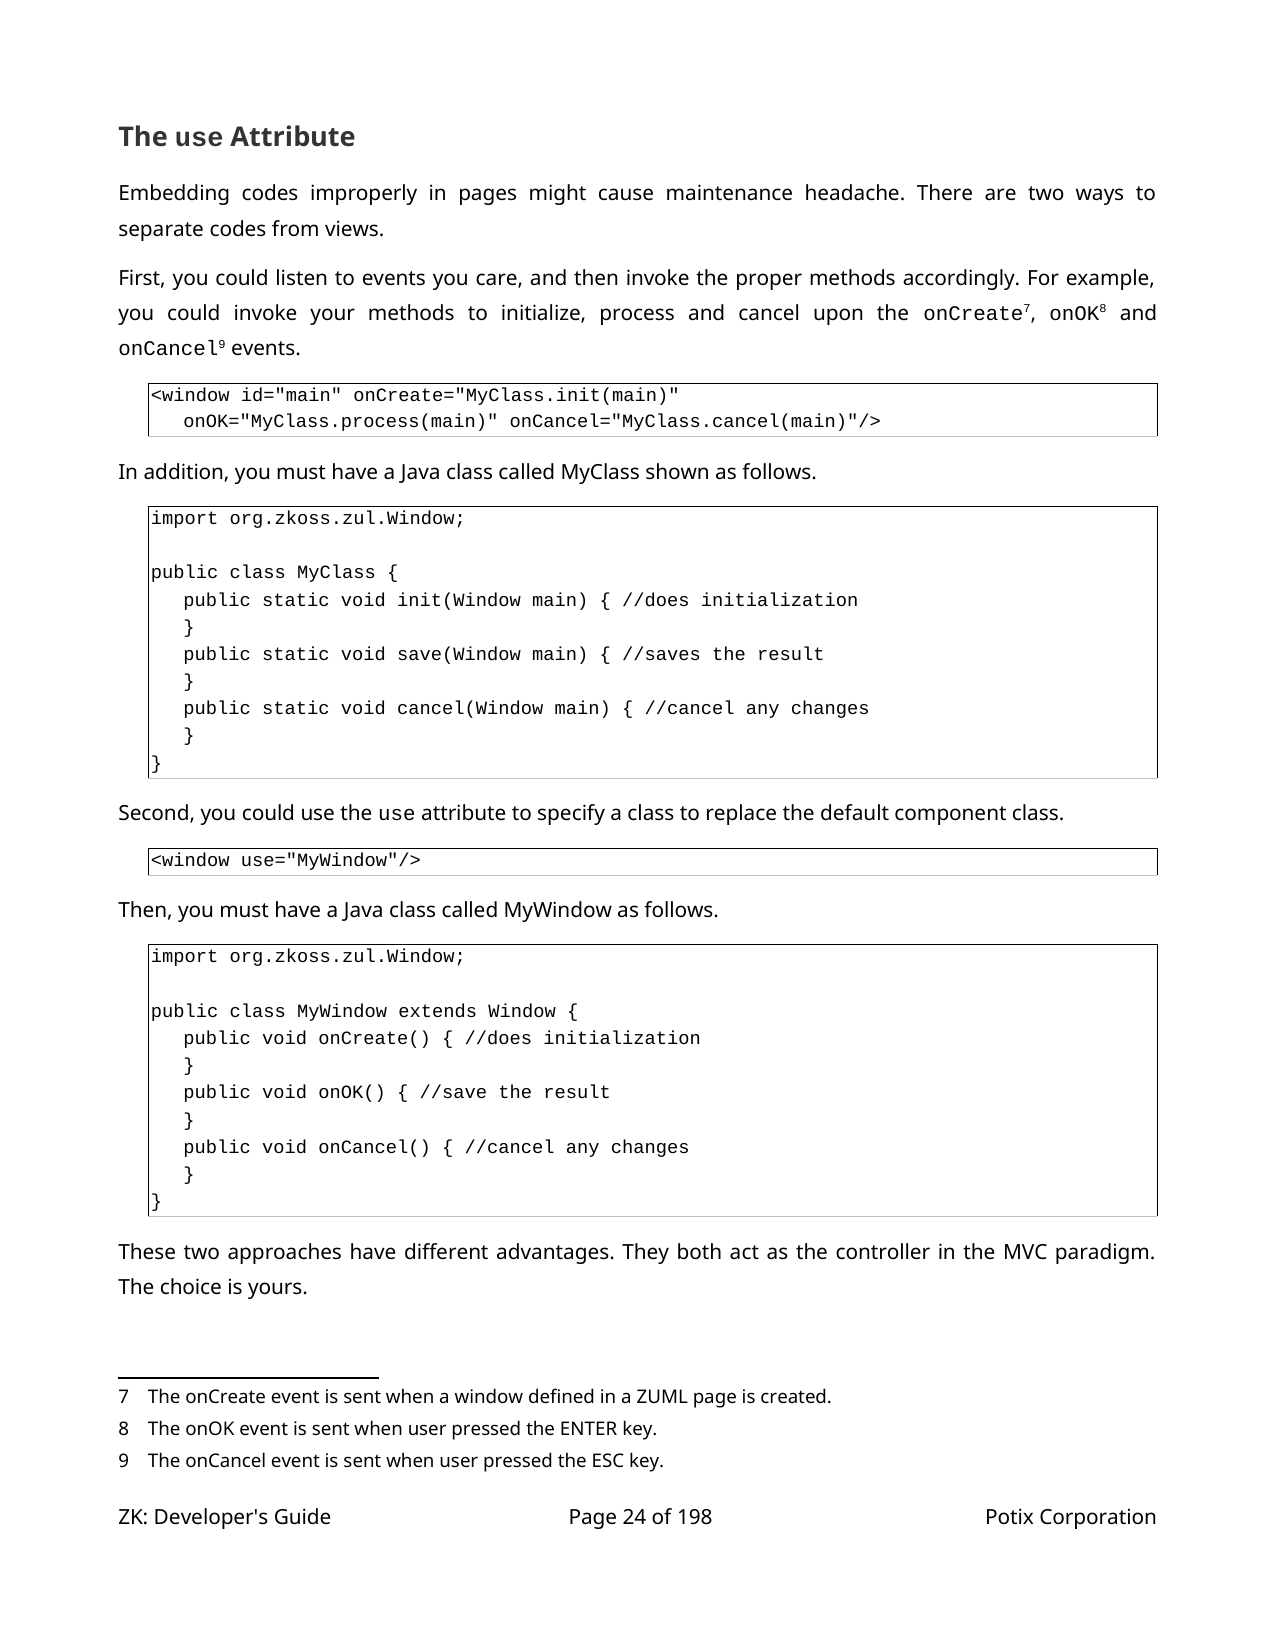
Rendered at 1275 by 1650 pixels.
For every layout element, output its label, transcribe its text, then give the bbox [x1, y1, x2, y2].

text <window use="MyWindow"/> [149, 849, 1157, 875]
text The onCreate event is sent when a window defined in a ZUML page is created. [118, 1384, 1157, 1409]
text public class MyClass { [149, 560, 1157, 584]
text Second, you could use the use attribute to specify a class to replace the default component class. [118, 798, 1157, 827]
text } [149, 669, 1157, 693]
text import org.zkoss.zul.Window; [149, 507, 1157, 530]
text In addition, you must have a Java class called MyClass shown as follows. [118, 457, 1157, 485]
text public class MyWindow extends Window { [149, 999, 1157, 1023]
text } [149, 1053, 1157, 1077]
text } [149, 1107, 1157, 1132]
text } [149, 723, 1157, 748]
text public static void cancel(Window main) { //cancel any changes [149, 696, 1157, 720]
text The onCancel event is sent when user pressed the ESC key. [118, 1447, 1157, 1473]
text The onOK event is sent when user pressed the ENTER key. [118, 1416, 1157, 1441]
text Then, you must have a Java class called MyWindow as follows. [118, 896, 1157, 924]
text public static void save(Window main) { //saves the result [149, 642, 1157, 666]
text These two approaches have different advantages. They both act as the controller in the MVC paradigm. The choice is yours. [118, 1237, 1157, 1300]
text public void onOK() { //save the result [149, 1080, 1157, 1104]
text import org.zkoss.zul.Window; [149, 945, 1157, 969]
text public void onCancel() { //cancel any changes [149, 1135, 1157, 1159]
text public static void init(Window main) { //does initialization [149, 587, 1157, 612]
text First, you could listen to events you care, and then invoke the proper methods accordingly. For example, you could invoke your methods to initialize, process and cancel upon the onCreate, onOK and onCancel events. [118, 263, 1157, 362]
text } [149, 614, 1157, 639]
text <window id="main" onCreate="MyClass.init(main)" onOK="MyClass.process(main)" onCancel="MyClass.cancel(main)"/> [149, 384, 1157, 436]
text public void onCreate() { //does initialization [149, 1026, 1157, 1050]
text } [149, 1162, 1157, 1186]
text Embedding codes improperly in pages might cause maintenance headache. There are two ways to separate codes from views. [118, 178, 1157, 242]
subtitle The use Attribute [118, 118, 1157, 155]
text } [149, 751, 1157, 778]
text } [149, 1189, 1157, 1216]
